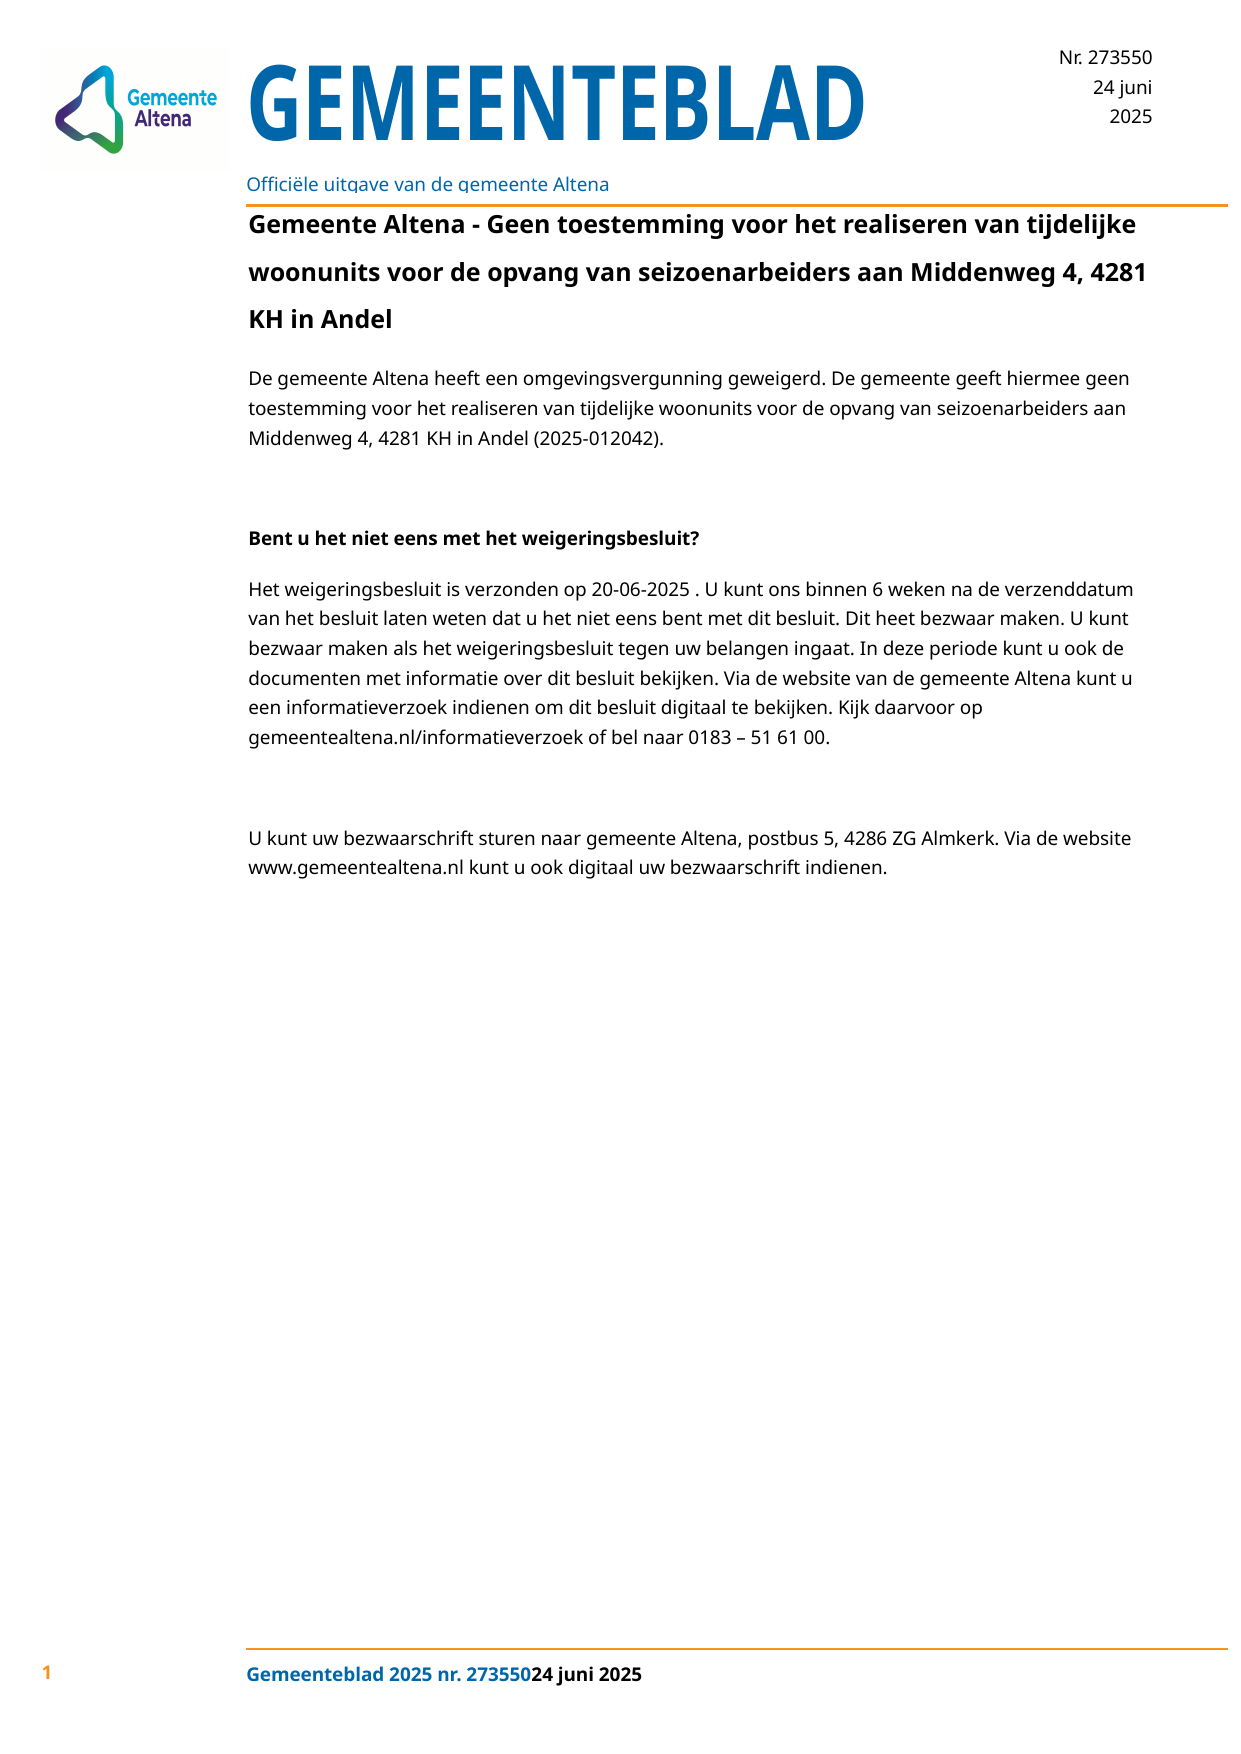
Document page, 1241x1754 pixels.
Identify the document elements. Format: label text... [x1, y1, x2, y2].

text Bent u het niet eens met het weigeringsbesluit? [248, 526, 1152, 551]
text Gemeente Altena - Geen toestemming voor het realiseren van tijdelijke woonunits voor de opvang van seizoenarbeiders aan Middenweg 4, 4281 KH in Andel [248, 207, 1152, 336]
text Het weigeringsbesluit is verzonden op 20-06-2025 . U kunt ons binnen 6 weken na de verzenddatum van het besluit laten weten dat u het niet eens bent met dit besluit. Dit heet bezwaar maken. U kunt bezwaar maken als het weigeringsbesluit tegen uw belangen ingaat. In deze periode kunt u ook de documenten met informatie over dit besluit bekijken. Via de website van de gemeente Altena kunt u een informatieverzoek indienen om dit besluit digitaal te bekijken. Kijk daarvoor op gemeentealtena.nl/informatieverzoek of bel naar 0183 – 51 61 00. [248, 576, 1152, 749]
text De gemeente Altena heeft een omgevingsvergunning geweigerd. De gemeente geeft hiermee geen toestemming voor het realiseren van tijdelijke woonunits voor de opvang van seizoenarbeiders aan Middenweg 4, 4281 KH in Andel (2025-012042). [248, 366, 1152, 450]
picture [41, 47, 231, 172]
text U kunt uw bezwaarschrift sturen naar gemeente Altena, postbus 5, 4286 ZG Almkerk. Via de website www.gemeentealtena.nl kunt u ook digitaal uw bezwaarschrift indienen. [248, 825, 1152, 880]
